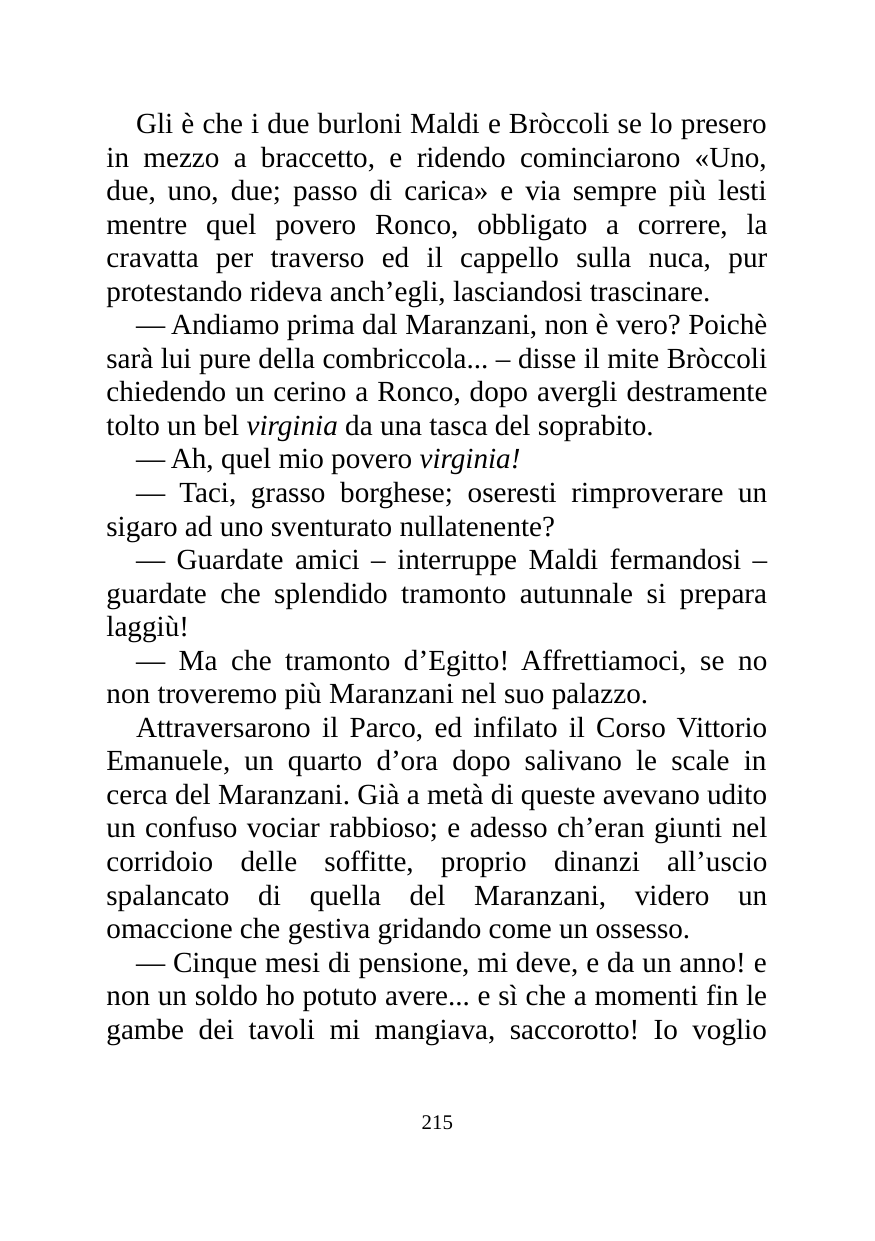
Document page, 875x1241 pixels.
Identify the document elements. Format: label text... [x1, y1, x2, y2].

text Gli è che i due burloni Maldi e Bròccoli se lo presero in mezzo a braccetto, e ridendo cominciarono «Uno, due, uno, due; passo di carica» e via sempre più lesti mentre quel povero Ronco, obbligato a correre, la cravatta per traverso ed il cappello sulla nuca, pur protestando rideva anch’egli, lasciandosi trascinare. [106, 106, 768, 307]
text Attraversarono il Parco, ed infilato il Corso Vittorio Emanuele, un quarto d’ora dopo salivano le scale in cerca del Maranzani. Già a metà di queste avevano udito un confuso vociar rabbioso; e adesso ch’eran giunti nel corridoio delle soffitte, proprio dinanzi all’uscio spalancato di quella del Maranzani, videro un omaccione che gestiva gridando come un ossesso. [106, 710, 768, 945]
text — Cinque mesi di pensione, mi deve, e da un anno! e non un soldo ho potuto avere... e sì che a momenti fin le gambe dei tavoli mi mangiava, saccorotto! Io voglio [106, 945, 768, 1045]
text — Ah, quel mio povero virginia! [106, 442, 768, 475]
text — Andiamo prima dal Maranzani, non è vero? Poichè sarà lui pure della combriccola... – disse il mite Bròccoli chiedendo un cerino a Ronco, dopo avergli destramente tolto un bel virginia da una tasca del soprabito. [106, 307, 768, 442]
text — Taci, grasso borghese; oseresti rimproverare un sigaro ad uno sventurato nullatenente? [106, 475, 768, 542]
text — Guardate amici – interruppe Maldi fermandosi – guardate che splendido tramonto autunnale si prepara laggiù! [106, 542, 768, 643]
text — Ma che tramonto d’Egitto! Affrettiamoci, se no non troveremo più Maranzani nel suo palazzo. [106, 643, 768, 710]
